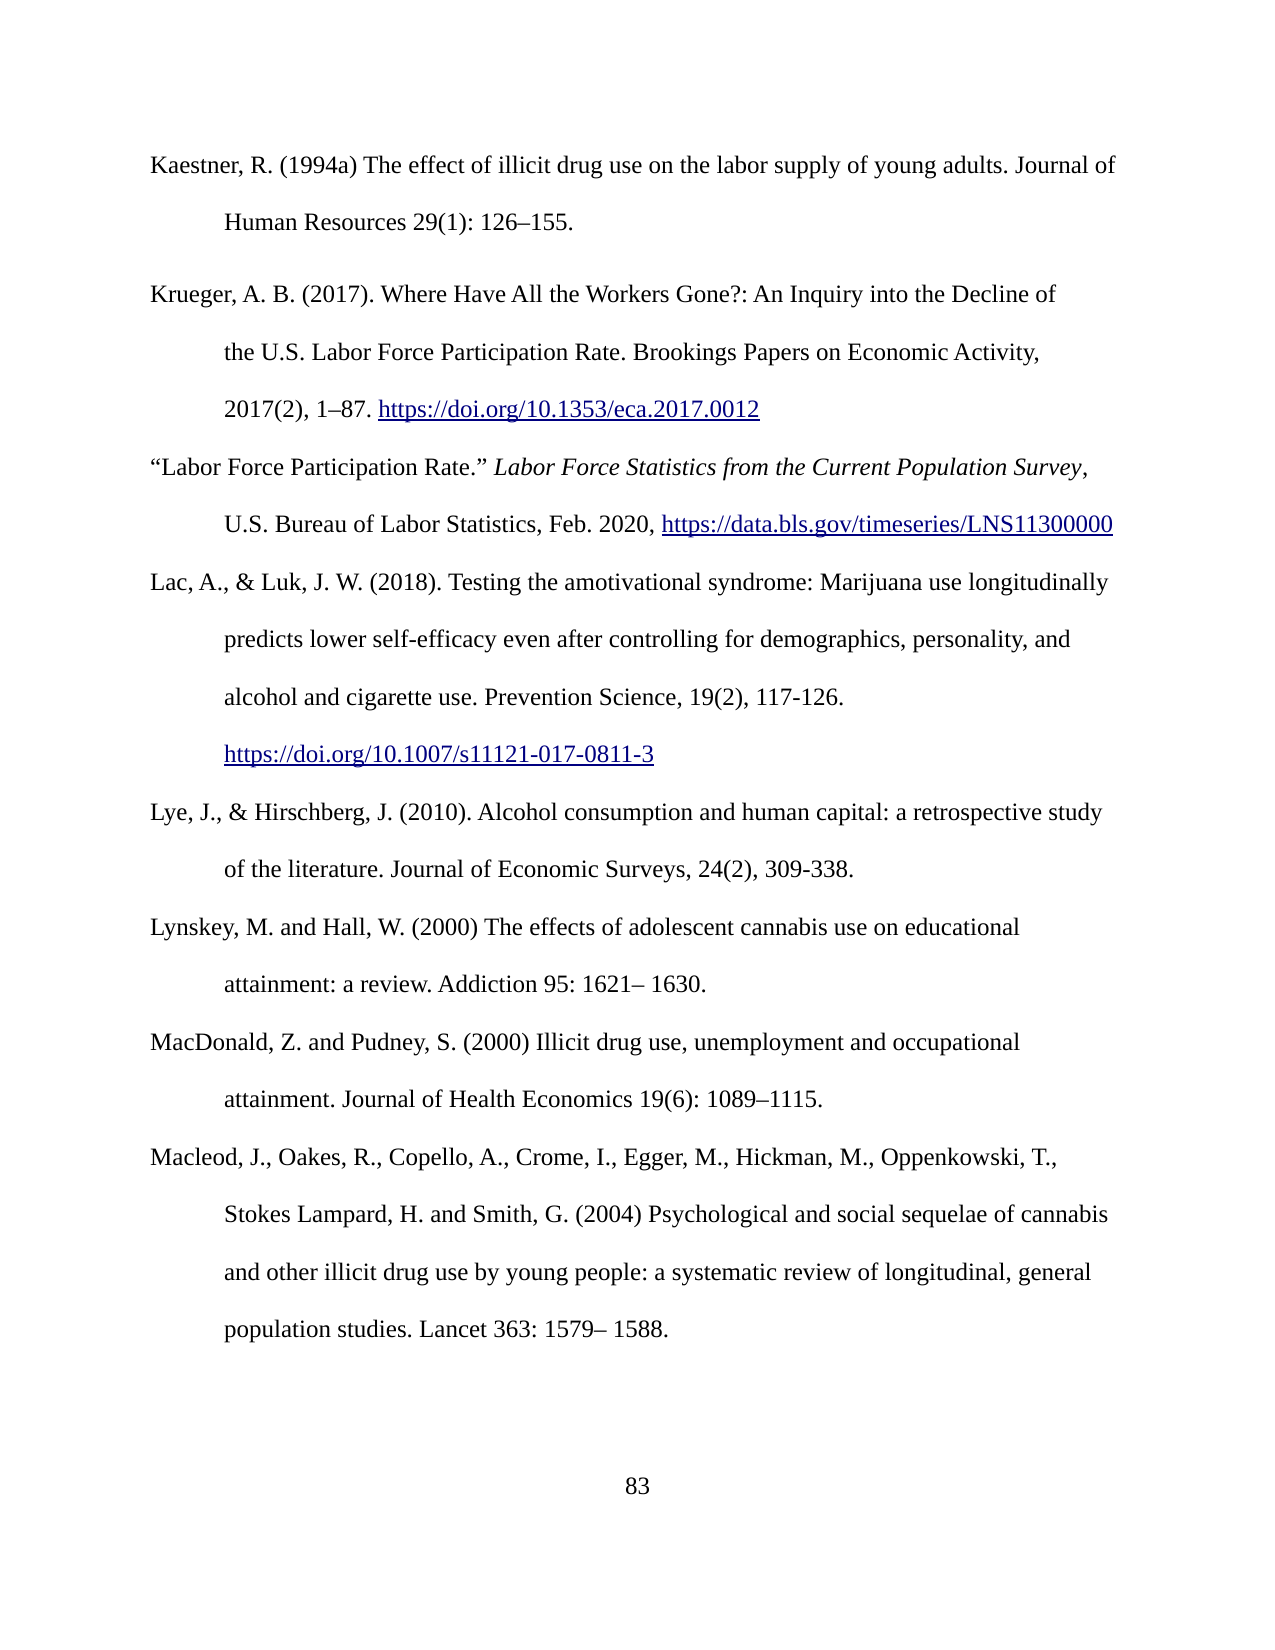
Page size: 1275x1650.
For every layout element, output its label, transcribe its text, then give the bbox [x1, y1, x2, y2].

text https://doi.org/10.1007/s11121-017-0811-3 [150, 739, 1125, 768]
text Lye, J., & Hirschberg, J. (2010). Alcohol consumption and human capital: a retrospective study of the literature. Journal of Economic Surveys, 24(2), 309-338. [150, 797, 1125, 883]
text “Labor Force Participation Rate.” Labor Force Statistics from the Current Population Survey, U.S. Bureau of Labor Statistics, Feb. 2020, https://data.bls.gov/timeseries/LNS11300000 [150, 452, 1125, 538]
text the U.S. Labor Force Participation Rate. Brookings Papers on Economic Activity, [150, 337, 1125, 366]
text MacDonald, Z. and Pudney, S. (2000) Illicit drug use, unemployment and occupational attainment. Journal of Health Economics 19(6): 1089–1115. [150, 1027, 1125, 1113]
text Macleod, J., Oakes, R., Copello, A., Crome, I., Egger, M., Hickman, M., Oppenkowski, T., Stokes Lampard, H. and Smith, G. (2004) Psychological and social sequelae of cannabis and other illicit drug use by young people: a systematic review of longitudinal, general population studies. Lancet 363: 1579– 1588. [150, 1142, 1125, 1343]
text Kaestner, R. (1994a) The effect of illicit drug use on the labor supply of young adults. Journal of Human Resources 29(1): 126–155. [150, 150, 1125, 236]
text Lynskey, M. and Hall, W. (2000) The effects of adolescent cannabis use on educational attainment: a review. Addiction 95: 1621– 1630. [150, 912, 1125, 998]
text 2017(2), 1–87. https://doi.org/10.1353/eca.2017.0012 [150, 394, 1125, 423]
text Lac, A., & Luk, J. W. (2018). Testing the amotivational syndrome: Marijuana use longitudinally predicts lower self-efficacy even after controlling for demographics, personality, and alcohol and cigarette use. Prevention Science, 19(2), 117-126. [150, 567, 1125, 711]
text Krueger, A. B. (2017). Where Have All the Workers Gone?: An Inquiry into the Decline of [150, 279, 1125, 308]
